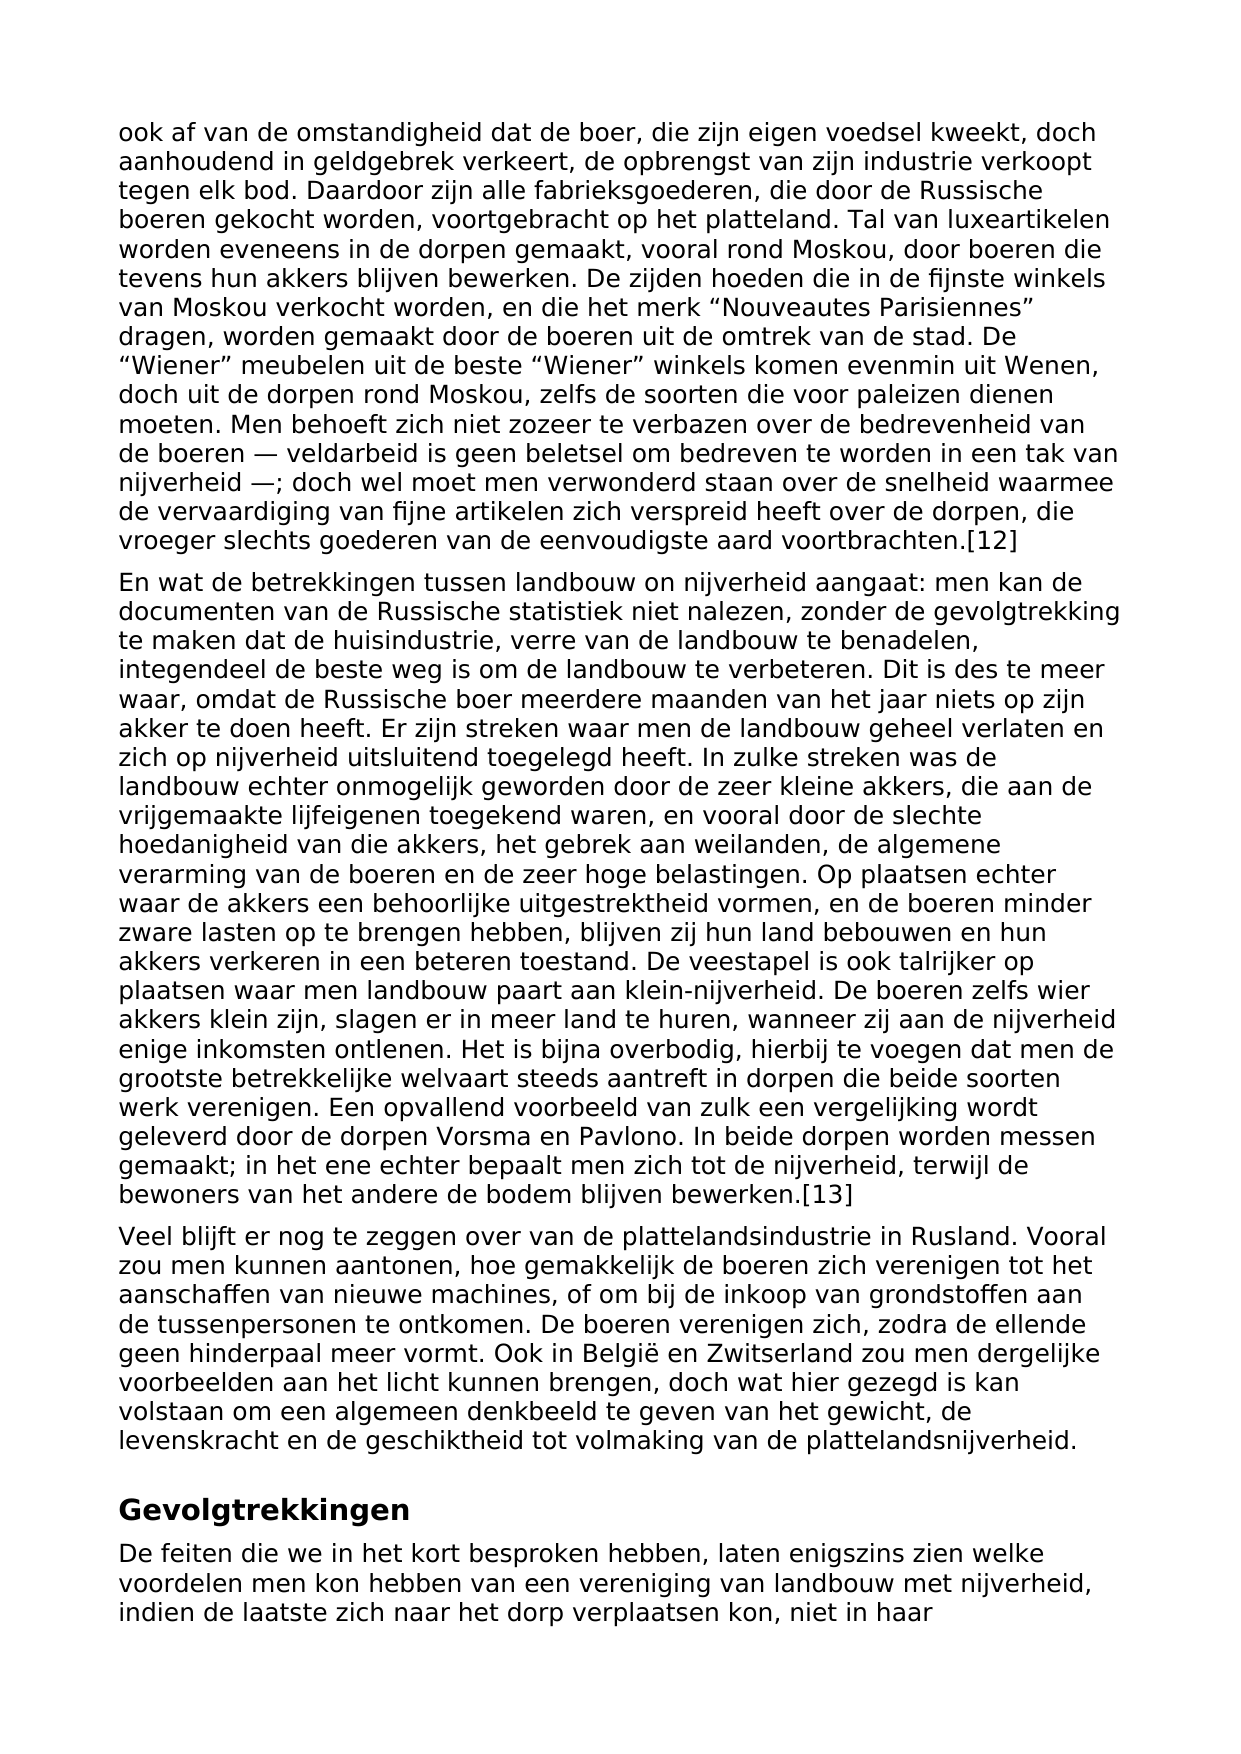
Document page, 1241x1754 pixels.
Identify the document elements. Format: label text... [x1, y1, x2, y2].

text En wat de betrekkingen tussen landbouw on nijverheid aangaat: men kan de documenten van de Russische statistiek niet nalezen, zonder de gevolgtrekking te maken dat de huisindustrie, verre van de landbouw te benadelen, integendeel de beste weg is om de landbouw te verbeteren. Dit is des te meer waar, omdat de Russische boer meerdere maanden van het jaar niets op zijn akker te doen heeft. Er zijn streken waar men de landbouw geheel verlaten en zich op nijverheid uitsluitend toegelegd heeft. In zulke streken was de landbouw echter onmogelijk geworden door de zeer kleine akkers, die aan de vrijgemaakte lijfeigenen toegekend waren, en vooral door de slechte hoedanigheid van die akkers, het gebrek aan weilanden, de algemene verarming van de boeren en de zeer hoge belastingen. Op plaatsen echter waar de akkers een behoorlijke uitgestrektheid vormen, en de boeren minder zware lasten op te brengen hebben, blijven zij hun land bebouwen en hun akkers verkeren in een beteren toestand. De veestapel is ook talrijker op plaatsen waar men landbouw paart aan klein-nijverheid. De boeren zelfs wier akkers klein zijn, slagen er in meer land te huren, wanneer zij aan de nijverheid enige inkomsten ontlenen. Het is bijna overbodig, hierbij te voegen dat men de grootste betrekkelijke welvaart steeds aantreft in dorpen die beide soorten werk verenigen. Een opvallend voorbeeld van zulk een vergelijking wordt geleverd door de dorpen Vorsma en Pavlono. In beide dorpen worden messen gemaakt; in het ene echter bepaalt men zich tot de nijverheid, terwijl de bewoners van het andere de bodem blijven bewerken.[13] [118, 568, 1122, 1210]
text ook af van de omstandigheid dat de boer, die zijn eigen voedsel kweekt, doch aanhoudend in geldgebrek verkeert, de opbrengst van zijn industrie verkoopt tegen elk bod. Daardoor zijn alle fabrieksgoederen, die door de Russische boeren gekocht worden, voortgebracht op het platteland. Tal van luxeartikelen worden eveneens in de dorpen gemaakt, vooral rond Moskou, door boeren die tevens hun akkers blijven bewerken. De zijden hoeden die in de fijnste winkels van Moskou verkocht worden, en die het merk “Nouveautes Parisiennes” dragen, worden gemaakt door de boeren uit de omtrek van de stad. De “Wiener” meubelen uit de beste “Wiener” winkels komen evenmin uit Wenen, doch uit de dorpen rond Moskou, zelfs de soorten die voor paleizen dienen moeten. Men behoeft zich niet zozeer te verbazen over de bedrevenheid van de boeren — veldarbeid is geen beletsel om bedreven te worden in een tak van nijverheid —; doch wel moet men verwonderd staan over de snelheid waarmee de vervaardiging van fijne artikelen zich verspreid heeft over de dorpen, die vroeger slechts goederen van de eenvoudigste aard voortbrachten.[12] [118, 118, 1122, 556]
text De feiten die we in het kort besproken hebben, laten enigszins zien welke voordelen men kon hebben van een vereniging van landbouw met nijverheid, indien de laatste zich naar het dorp verplaatsen kon, niet in haar [118, 1539, 1122, 1627]
text Veel blijft er nog te zeggen over van de plattelandsindustrie in Rusland. Vooral zou men kunnen aantonen, hoe gemakkelijk de boeren zich verenigen tot het aanschaffen van nieuwe machines, of om bij de inkoop van grondstoffen aan de tussenpersonen te ontkomen. De boeren verenigen zich, zodra de ellende geen hinderpaal meer vormt. Ook in België en Zwitserland zou men dergelijke voorbeelden aan het licht kunnen brengen, doch wat hier gezegd is kan volstaan om een algemeen denkbeeld te geven van het gewicht, de levenskracht en de geschiktheid tot volmaking van de plattelandsnijverheid. [118, 1222, 1122, 1456]
subtitle Gevolgtrekkingen [118, 1493, 1122, 1527]
